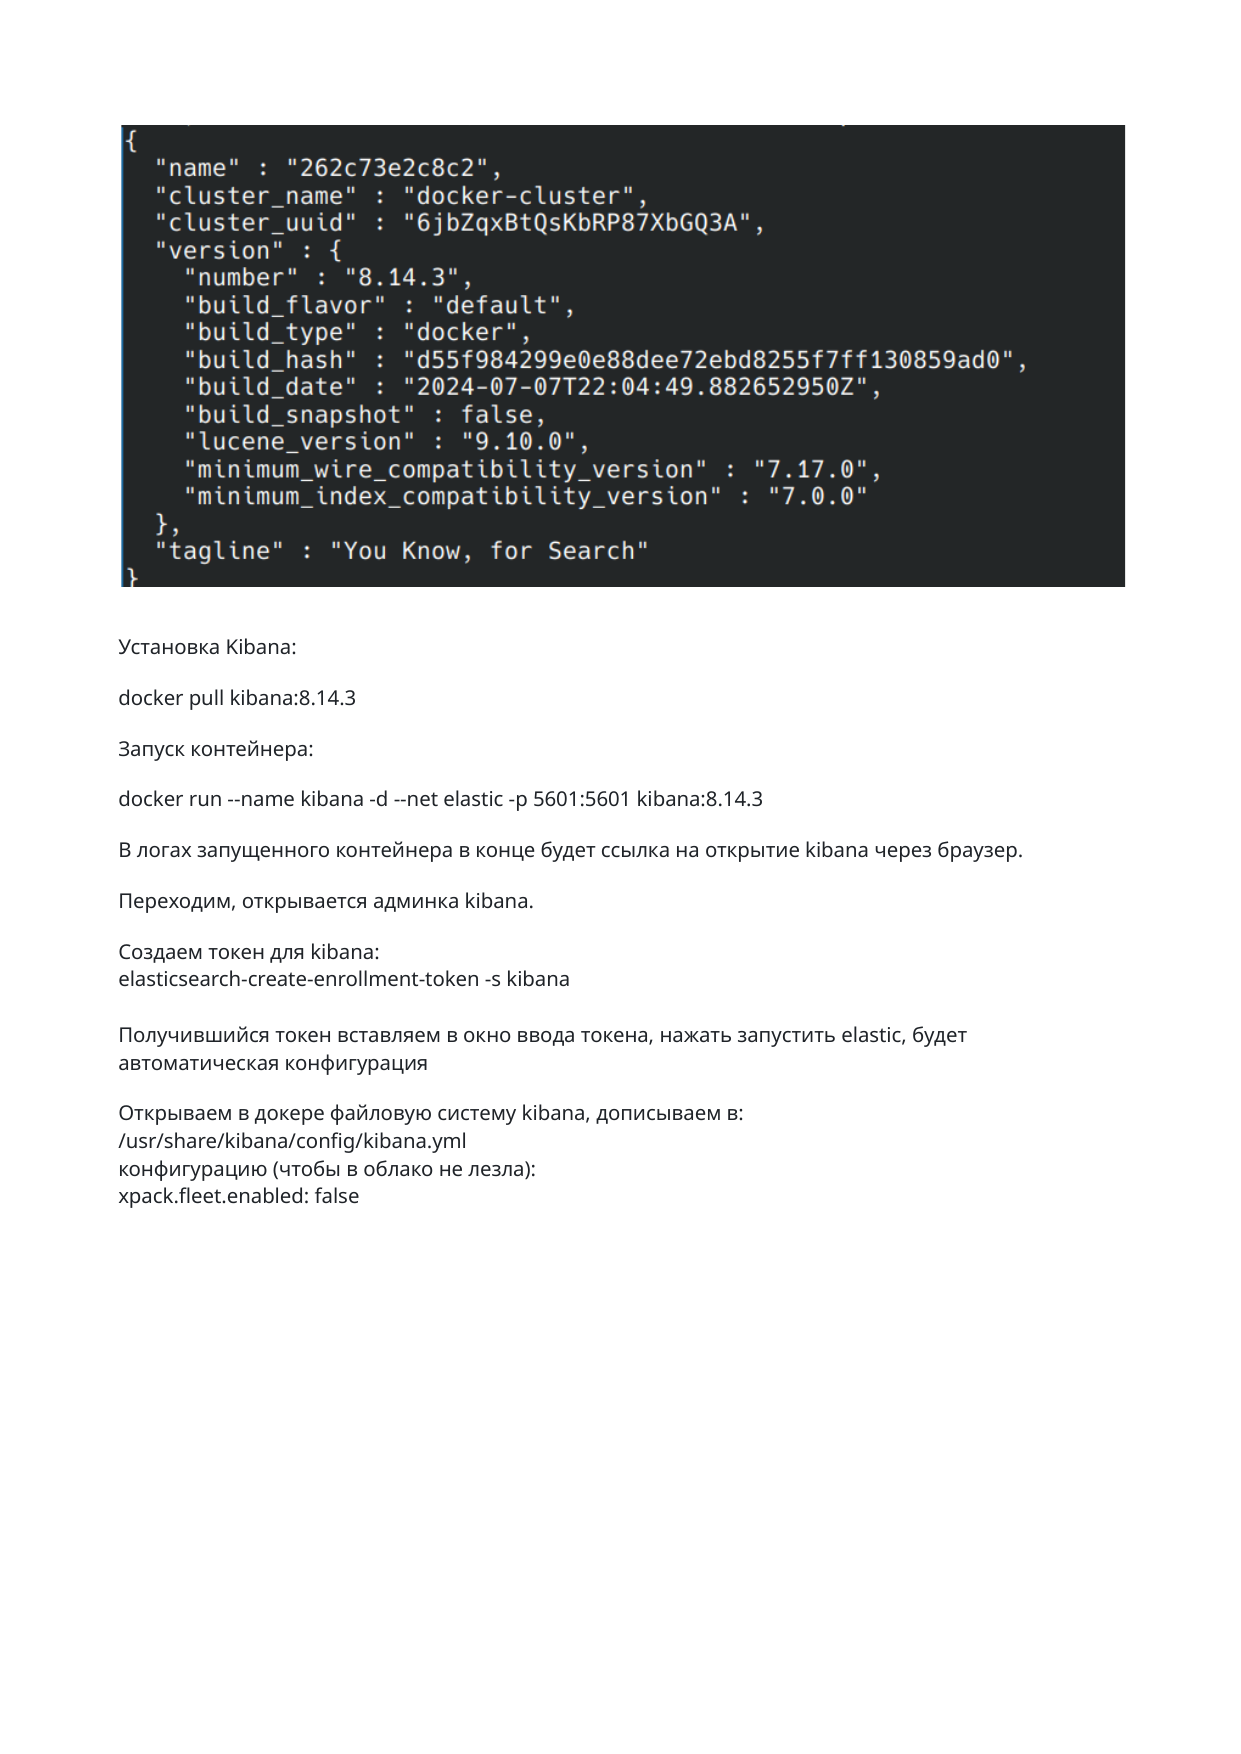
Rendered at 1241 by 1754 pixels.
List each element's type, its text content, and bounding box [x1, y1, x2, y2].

text elasticsearch-create-enrollment-token -s kibana [118, 965, 1122, 993]
text Создаем токен для kibana: [118, 937, 1122, 965]
text /usr/share/kibana/config/kibana.yml [118, 1127, 1122, 1154]
text Открываем в докере файловую систему kibana, дописываем в: [118, 1099, 1122, 1127]
text Запуск контейнера: [118, 734, 1122, 762]
text docker run --name kibana -d --net elastic -p 5601:5601 kibana:8.14.3 [118, 785, 1122, 813]
text Получившийся токен вставляем в окно ввода токена, нажать запустить elastic, будет автоматическая конфигурация [118, 1020, 1122, 1076]
text Переходим, открывается админка kibana. [118, 887, 1122, 914]
text docker pull kibana:8.14.3 [118, 684, 1122, 711]
text конфигурацию (чтобы в облако не лезла): [118, 1154, 1122, 1182]
text В логах запущенного контейнера в конце будет ссылка на открытие kibana через браузер. [118, 836, 1122, 863]
text xpack.fleet.enabled: false [118, 1182, 1122, 1210]
picture [121, 125, 1125, 587]
text Установка Kibana: [118, 633, 1122, 661]
